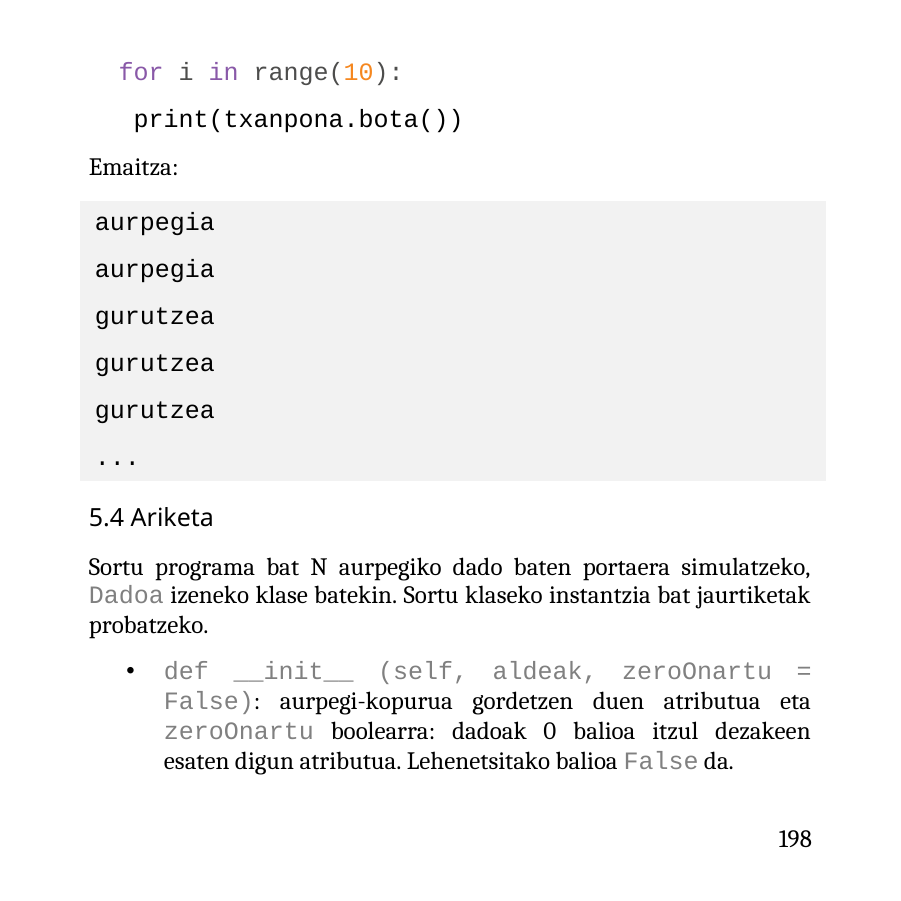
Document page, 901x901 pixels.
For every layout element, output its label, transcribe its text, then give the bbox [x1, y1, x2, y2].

text ... [86, 436, 820, 475]
text gurutzea [86, 342, 820, 379]
text Sortu programa bat N aurpegiko dado baten portaera simulatzeko, Dadoa izeneko klase batekin. Sortu klaseko instantzia bat jaurtiketak probatzeko. [89, 553, 811, 640]
text for i in range(10): [118, 59, 811, 87]
text gurutzea [86, 295, 820, 332]
list def __init__ (self, aldeak, zeroOnartu = False): aurpegi-kopurua gordetzen duen atributua eta zeroOnartu boolearra: dadoak 0 balioa itzul dezakeen esaten digun atributua. Lehenetsitako balioa False da. [126, 659, 811, 777]
text 5.4 Ariketa [89, 500, 811, 534]
text gurutzea [86, 389, 820, 426]
text aurpegia [86, 207, 820, 237]
text Emaitza: [89, 153, 811, 182]
text print(txanpona.bota()) [118, 106, 811, 134]
text aurpegia [86, 248, 820, 284]
